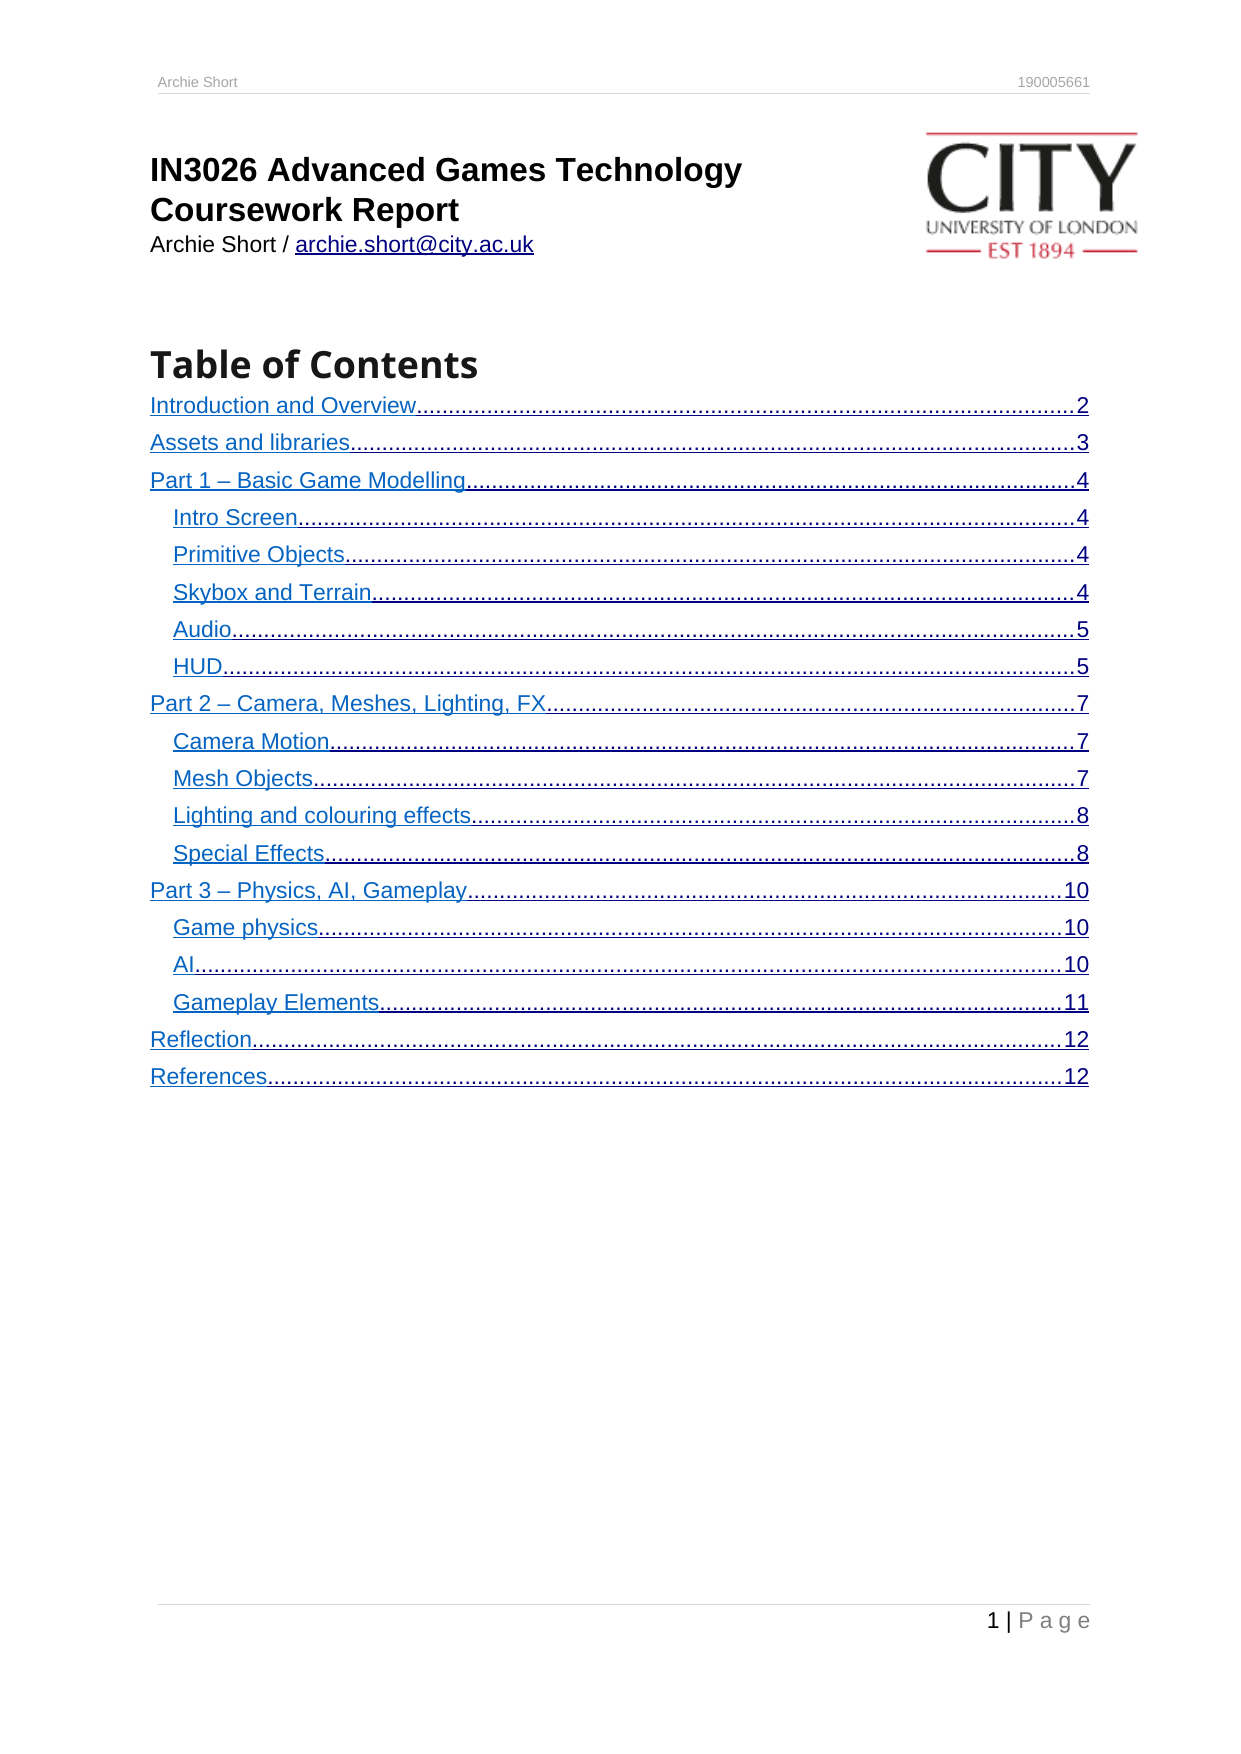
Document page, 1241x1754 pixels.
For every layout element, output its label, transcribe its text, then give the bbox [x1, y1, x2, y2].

text Archie Short / archie.short@city.ac.uk [150, 231, 903, 257]
text Reflection 12 [150, 1026, 1090, 1052]
text AI 10 [173, 951, 1090, 978]
text Part 1 – Basic Game Modelling 4 [150, 467, 1090, 493]
text Gameplay Elements 11 [173, 989, 1090, 1015]
text Assets and libraries 3 [150, 429, 1090, 456]
text Part 2 – Camera, Meshes, Lighting, FX 7 [150, 690, 1090, 717]
text Mesh Objects 7 [173, 765, 1090, 791]
text Special Effects 8 [173, 839, 1090, 866]
text IN3026 Advanced Games Technology [150, 150, 903, 188]
text Coursework Report [150, 190, 903, 229]
text Introduction and Overview 2 [150, 392, 1090, 418]
text Camera Motion 7 [173, 728, 1090, 754]
text Lighting and colouring effects 8 [173, 802, 1090, 828]
text Part 3 – Physics, AI, Gameplay 10 [150, 877, 1090, 903]
subtitle Table of Contents [150, 338, 1090, 389]
text Intro Screen 4 [173, 504, 1090, 530]
text Game physics 10 [173, 914, 1090, 940]
text Primitive Objects 4 [173, 541, 1090, 567]
text HUD 5 [173, 653, 1090, 679]
text References 12 [150, 1063, 1090, 1089]
text Audio 5 [173, 616, 1090, 642]
text Skybox and Terrain 4 [173, 578, 1090, 605]
